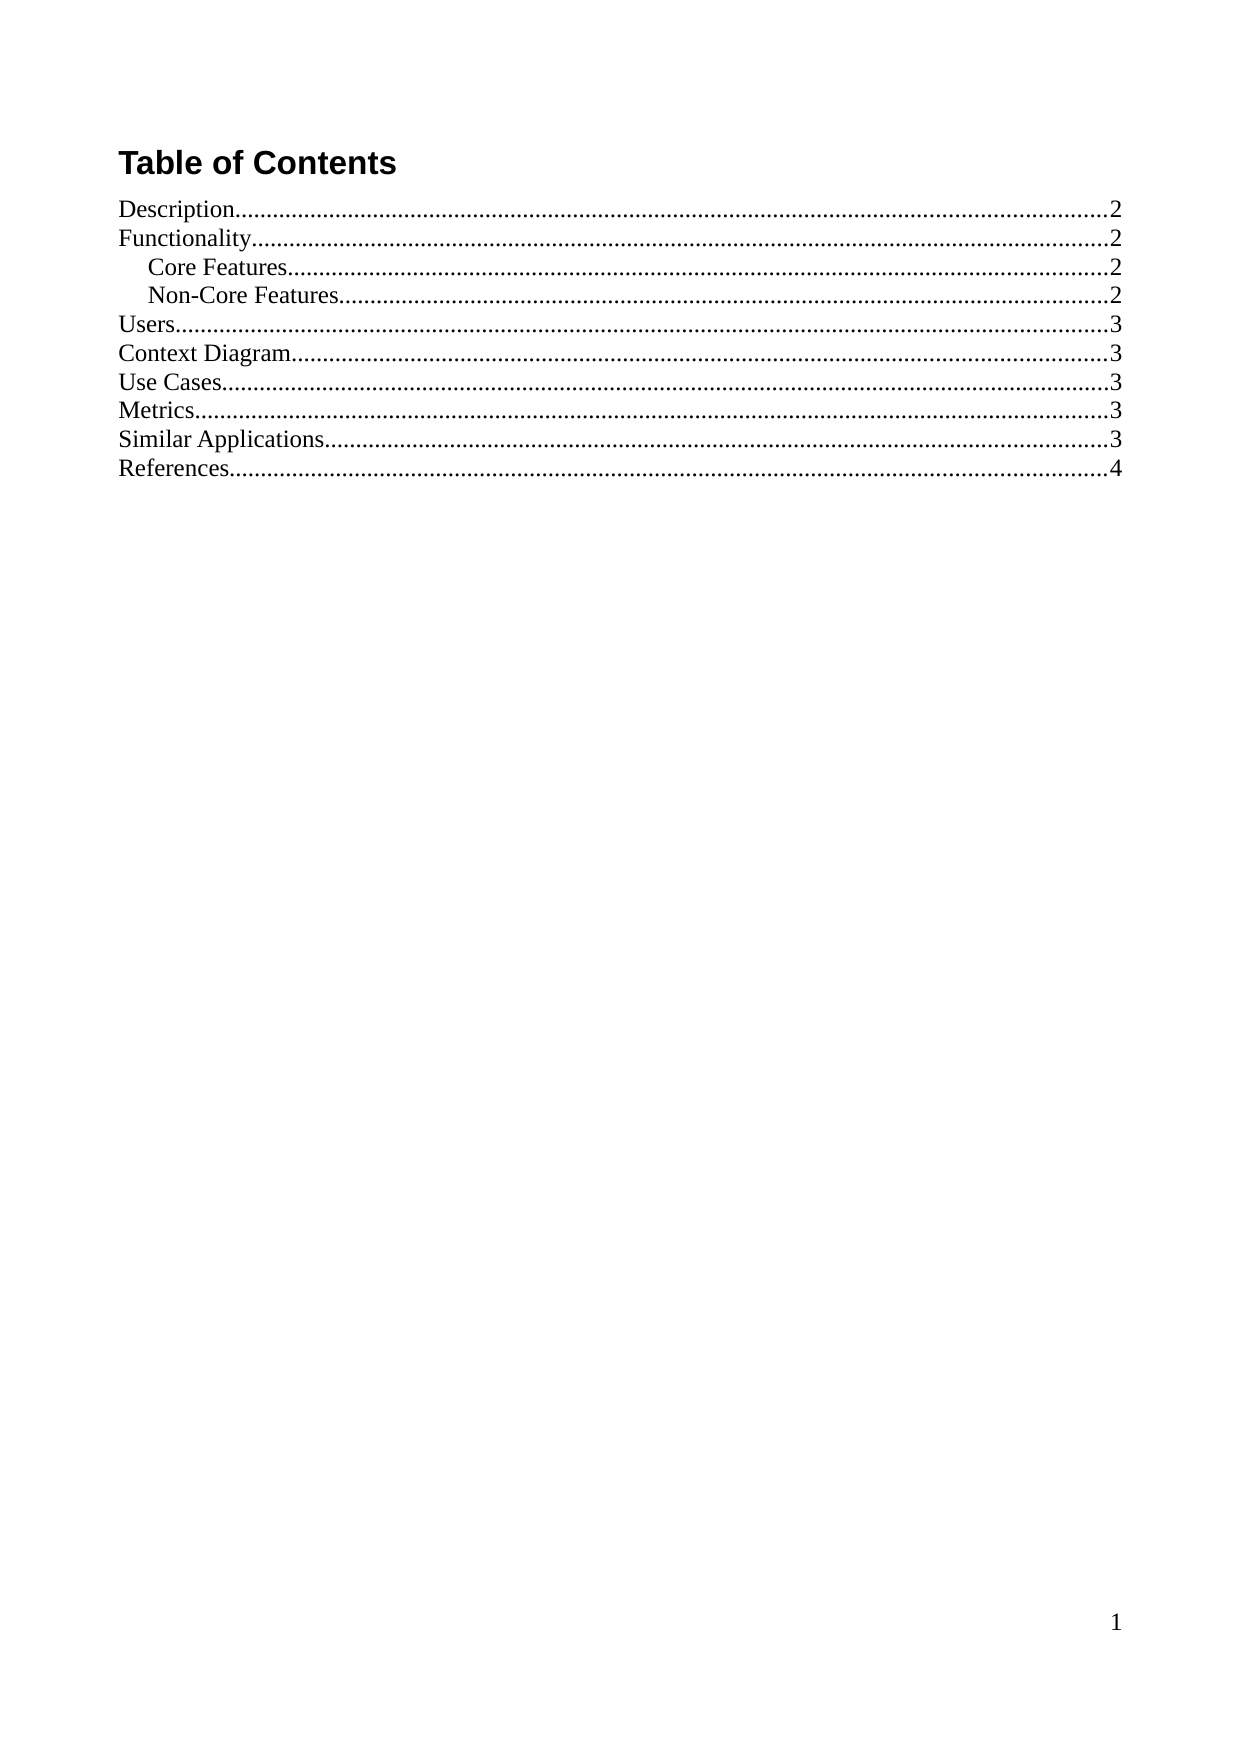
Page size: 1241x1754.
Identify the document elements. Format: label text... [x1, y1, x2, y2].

text Core Features 2 [148, 252, 1122, 280]
text Similar Applications 3 [118, 424, 1122, 453]
text References 4 [118, 453, 1122, 482]
text Non-Core Features 2 [148, 280, 1122, 309]
text Context Diagram 3 [118, 338, 1122, 367]
text Use Cases 3 [118, 367, 1122, 395]
text Description 2 [118, 194, 1122, 223]
text Users 3 [118, 309, 1122, 338]
text Metrics 3 [118, 395, 1122, 424]
subtitle Table of Contents [118, 143, 1122, 182]
text Functionality 2 [118, 223, 1122, 252]
